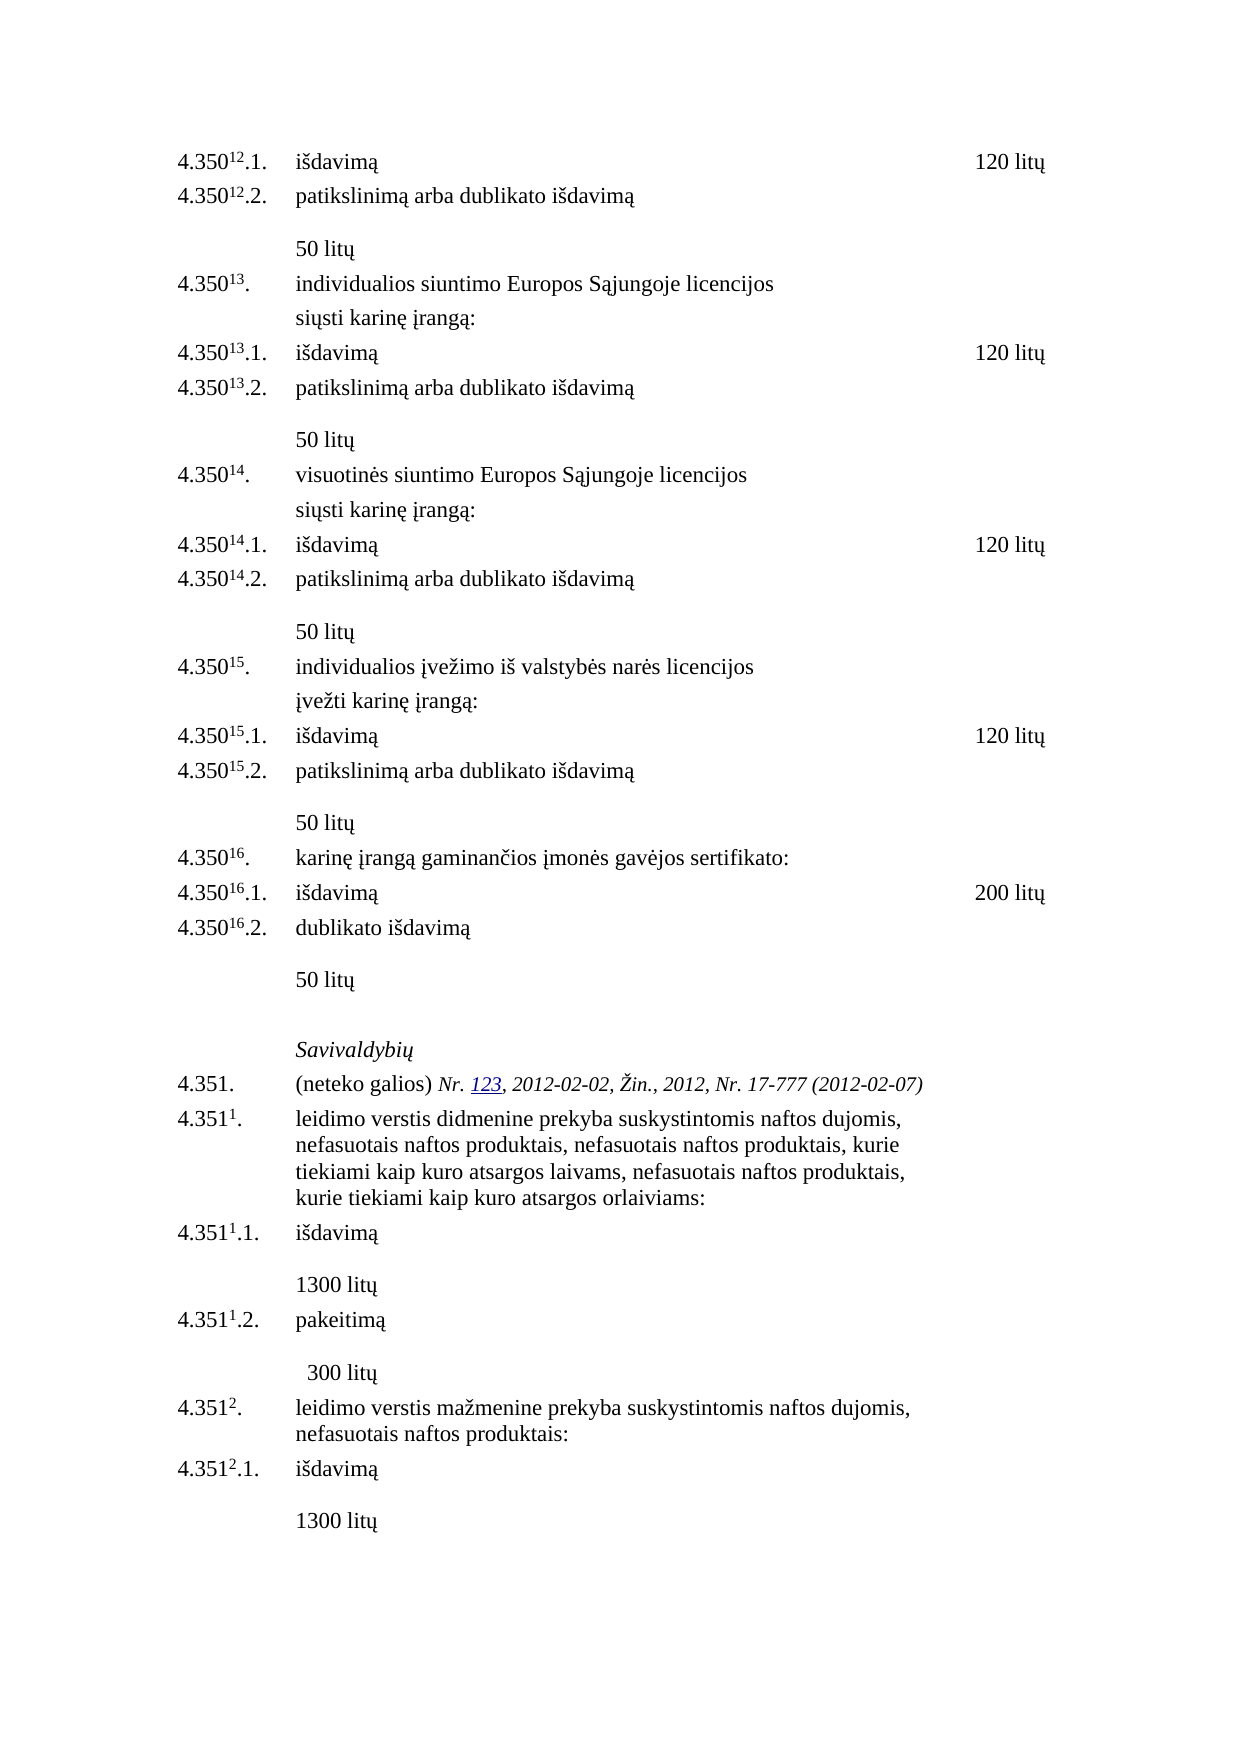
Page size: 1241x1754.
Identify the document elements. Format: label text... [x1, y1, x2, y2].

text 4.35013.1. išdavimą 120 litų [177, 339, 1122, 366]
text 4.35014.1. išdavimą 120 litų [177, 531, 1122, 557]
text įvežti karinę įrangą: [177, 687, 1122, 714]
text 4.35015.1. išdavimą 120 litų [177, 722, 1122, 748]
text 4.3511.2. pakeitimą 300 litų [177, 1306, 930, 1385]
text 4.35012.2. patikslinimą arba dublikato išdavimą 50 litų [177, 182, 945, 261]
text siųsti karinę įrangą: [177, 496, 1122, 522]
text 4.3512. leidimo verstis mažmenine prekyba suskystintomis naftos dujomis, nefasuotais naftos produktais: [177, 1393, 930, 1446]
text 4.35013. individualios siuntimo Europos Sąjungoje licencijos [177, 270, 1122, 296]
text 4.3512.1. išdavimą 1300 litų [177, 1454, 930, 1534]
text 4.35015.2. patikslinimą arba dublikato išdavimą 50 litų [177, 757, 945, 836]
text 4.35016.1. išdavimą 200 litų [177, 879, 1122, 905]
text 4.351. (neteko galios) Nr. 123, 2012-02-02, Žin., 2012, Nr. 17-777 (2012-02-07) [177, 1070, 930, 1097]
text 4.35014.2. patikslinimą arba dublikato išdavimą 50 litų [177, 565, 945, 644]
text Savivaldybių [177, 1036, 945, 1062]
text 4.3511. leidimo verstis didmenine prekyba suskystintomis naftos dujomis, nefasuotais naftos produktais, nefasuotais naftos produktais, kurie tiekiami kaip kuro atsargos laivams, nefasuotais naftos produktais, kurie tiekiami kaip kuro atsargos orlaiviams: [177, 1105, 930, 1210]
text 4.35016.2. dublikato išdavimą 50 litų [177, 913, 945, 993]
text 4.35012.1. išdavimą 120 litų [177, 148, 1122, 174]
text 4.35014. visuotinės siuntimo Europos Sąjungoje licencijos [177, 461, 1122, 488]
text 4.35016. karinę įrangą gaminančios įmonės gavėjos sertifikato: [177, 844, 1122, 871]
text 4.3511.1. išdavimą 1300 litų [177, 1219, 930, 1298]
text siųsti karinę įrangą: [177, 304, 1122, 331]
text 4.35013.2. patikslinimą arba dublikato išdavimą 50 litų [177, 374, 945, 453]
text 4.35015. individualios įvežimo iš valstybės narės licencijos [177, 653, 1122, 679]
